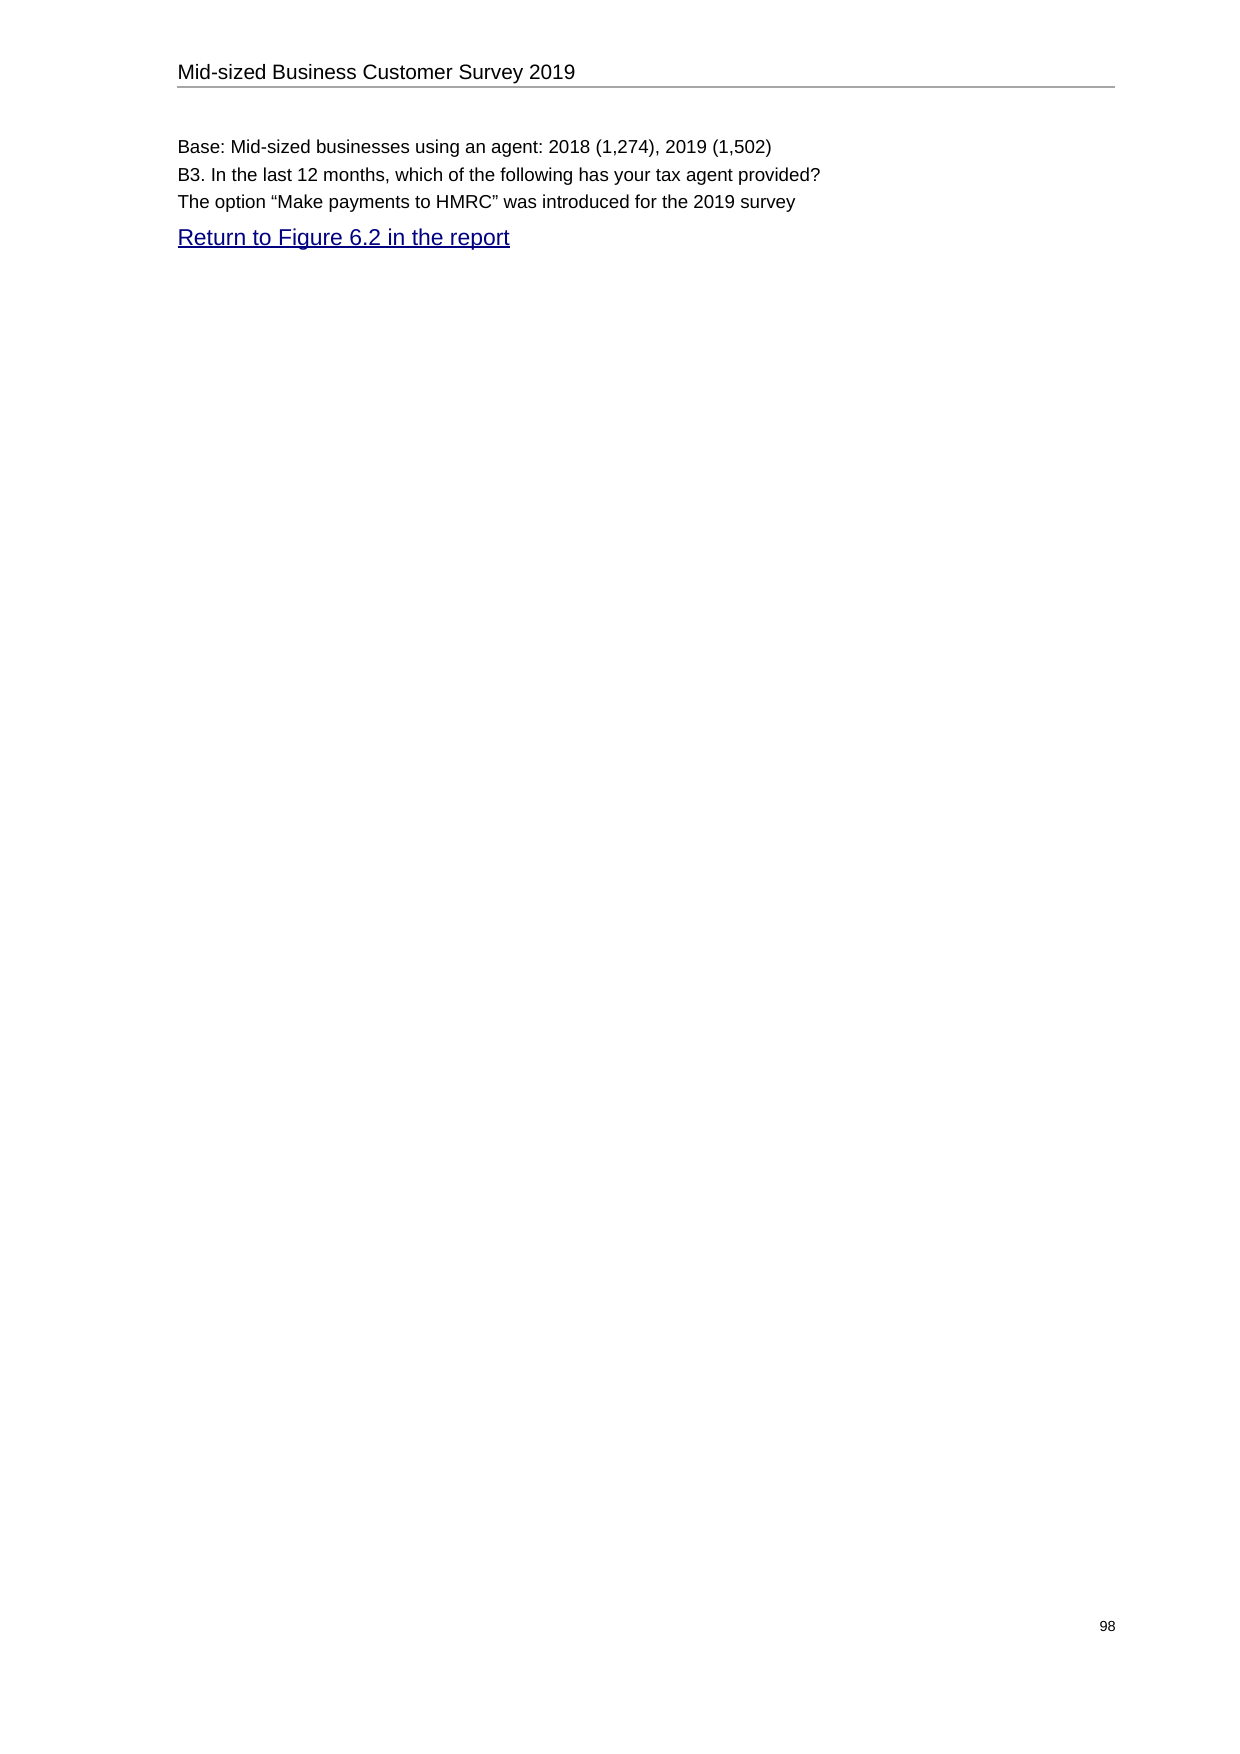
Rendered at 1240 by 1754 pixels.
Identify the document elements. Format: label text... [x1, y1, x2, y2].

text Base: Mid-sized businesses using an agent: 2018 (1,274), 2019 (1,502) [177, 136, 1115, 163]
text The option “Make payments to HMRC” was introduced for the 2019 survey Return to Figure 6.2 in the report [177, 191, 1115, 250]
text B3. In the last 12 months, which of the following has your tax agent provided? [177, 163, 1115, 191]
